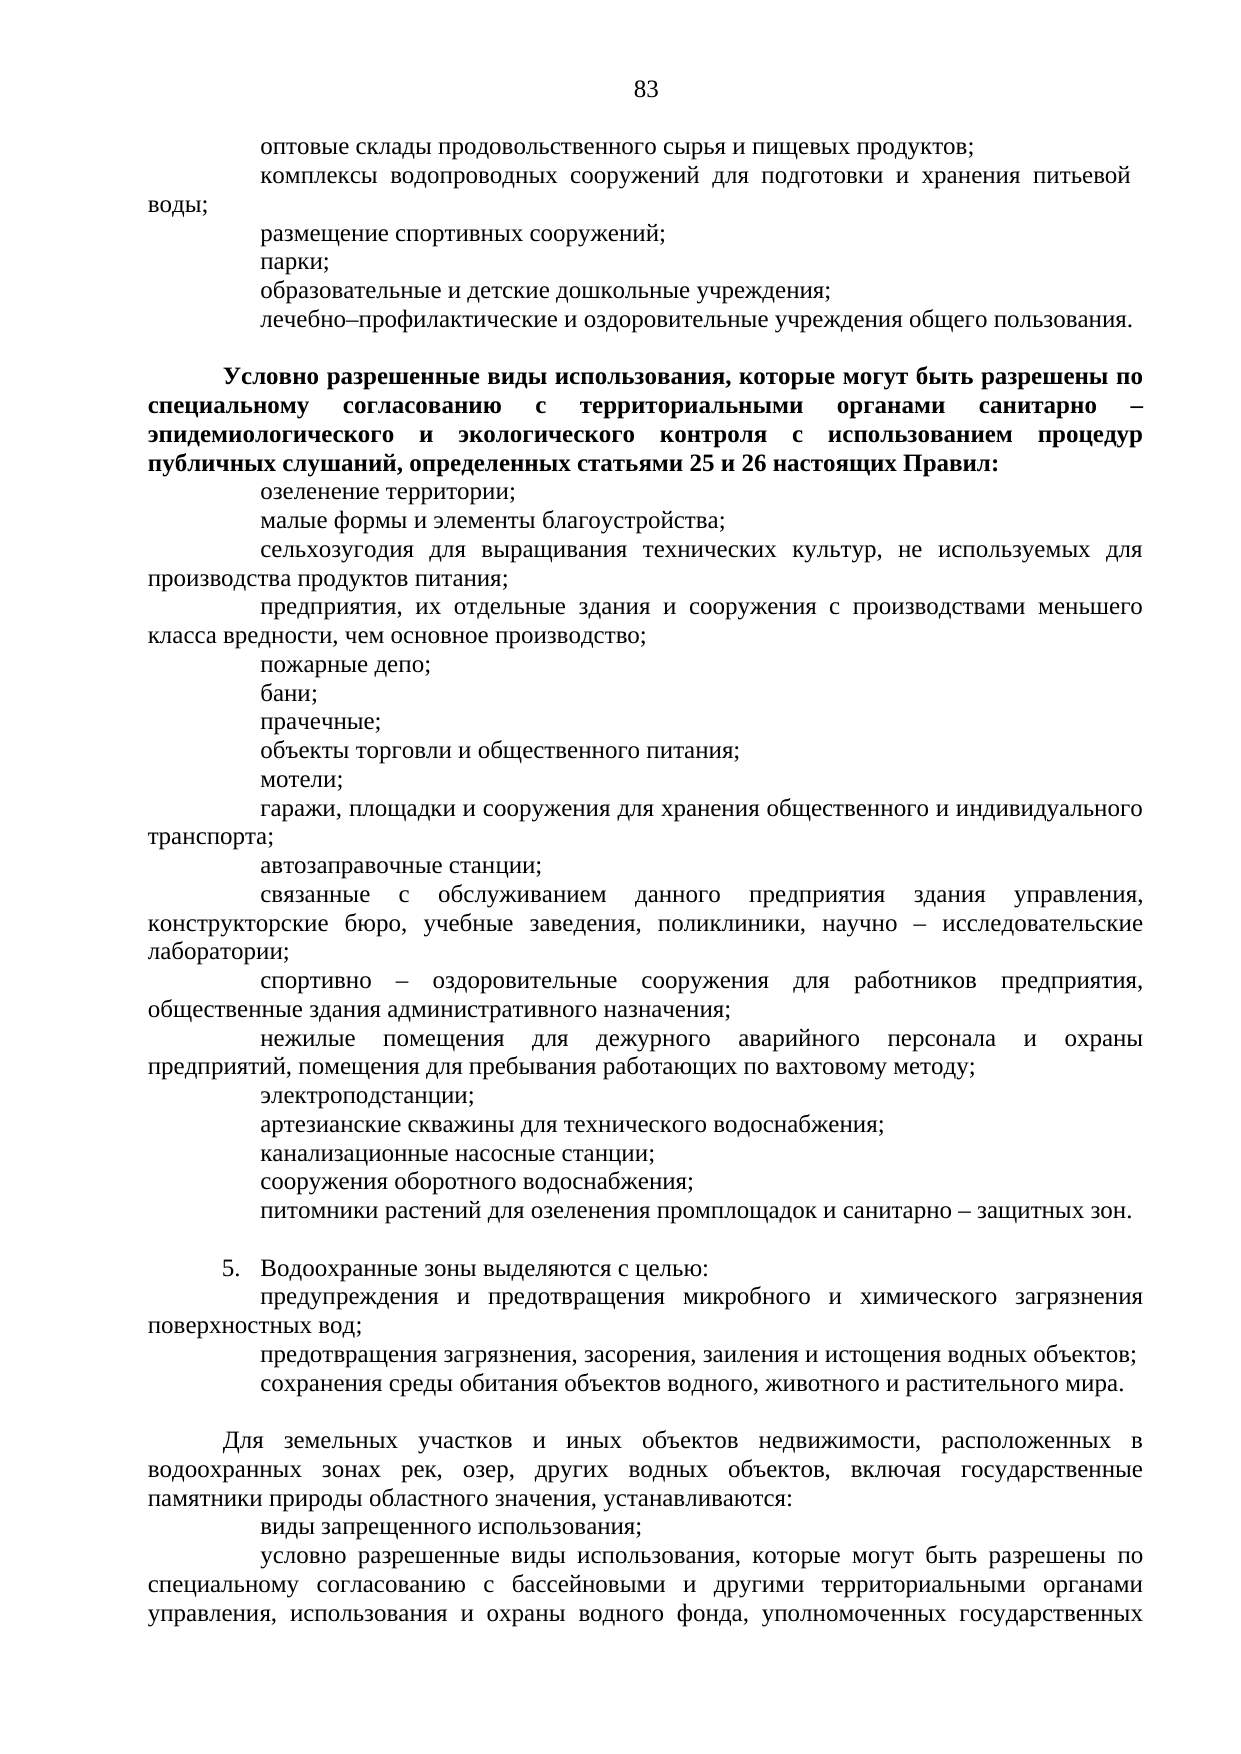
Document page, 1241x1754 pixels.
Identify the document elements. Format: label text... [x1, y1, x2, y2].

list спортивно – оздоровительные сооружения для работников предприятия, общественные здания административного назначения; [148, 965, 1144, 1023]
text Для земельных участков и иных объектов недвижимости, расположенных в водоохранных зонах рек, озер, других водных объектов, включая государственные памятники природы областного значения, устанавливаются: [148, 1425, 1144, 1511]
list объекты торговли и общественного питания; [148, 735, 1144, 764]
list питомники растений для озеленения промплощадок и санитарно – защитных зон. [148, 1195, 1144, 1224]
list канализационные насосные станции; [148, 1138, 1144, 1166]
list мотели; [148, 764, 1144, 793]
list комплексы водопроводных сооружений для подготовки и хранения питьевой воды; [148, 160, 1144, 218]
list сооружения оборотного водоснабжения; [148, 1166, 1144, 1195]
list образовательные и детские дошкольные учреждения; [148, 275, 1144, 304]
list сельхозугодия для выращивания технических культур, не используемых для производства продуктов питания; [148, 534, 1144, 591]
list связанные с обслуживанием данного предприятия здания управления, конструкторские бюро, учебные заведения, поликлиники, научно – исследовательские лаборатории; [148, 879, 1144, 965]
list пожарные депо; [148, 649, 1144, 678]
list электроподстанции; [148, 1080, 1144, 1109]
text Условно разрешенные виды использования, которые могут быть разрешены по специальному согласованию с территориальными органами санитарно – эпидемиологического и экологического контроля с использованием процедур публичных слушаний, определенных статьями 25 и 26 настоящих Правил: [148, 361, 1144, 476]
list сохранения среды обитания объектов водного, животного и растительного мира. [148, 1368, 1144, 1396]
list условно разрешенные виды использования, которые могут быть разрешены по специальному согласованию с бассейновыми и другими территориальными органами управления, использования и охраны водного фонда, уполномоченных государственных [148, 1540, 1144, 1626]
list размещение спортивных сооружений; [148, 218, 1144, 246]
list виды запрещенного использования; [148, 1511, 1144, 1540]
list предприятия, их отдельные здания и сооружения с производствами меньшего класса вредности, чем основное производство; [148, 591, 1144, 649]
list парки; [148, 246, 1144, 275]
list озеленение территории; [148, 476, 1144, 505]
list малые формы и элементы благоустройства; [148, 505, 1144, 534]
list лечебно–профилактические и оздоровительные учреждения общего пользования. [148, 304, 1144, 333]
list Водоохранные зоны выделяются с целью: [148, 1253, 1144, 1281]
list предотвращения загрязнения, засорения, заиления и истощения водных объектов; [148, 1339, 1144, 1368]
list оптовые склады продовольственного сырья и пищевых продуктов; [148, 131, 1144, 160]
list предупреждения и предотвращения микробного и химического загрязнения поверхностных вод; [148, 1281, 1144, 1339]
list бани; [148, 678, 1144, 706]
list гаражи, площадки и сооружения для хранения общественного и индивидуального транспорта; [148, 793, 1144, 850]
list артезианские скважины для технического водоснабжения; [148, 1109, 1144, 1138]
list прачечные; [148, 706, 1144, 735]
list нежилые помещения для дежурного аварийного персонала и охраны предприятий, помещения для пребывания работающих по вахтовому методу; [148, 1023, 1144, 1080]
list автозаправочные станции; [148, 850, 1144, 879]
